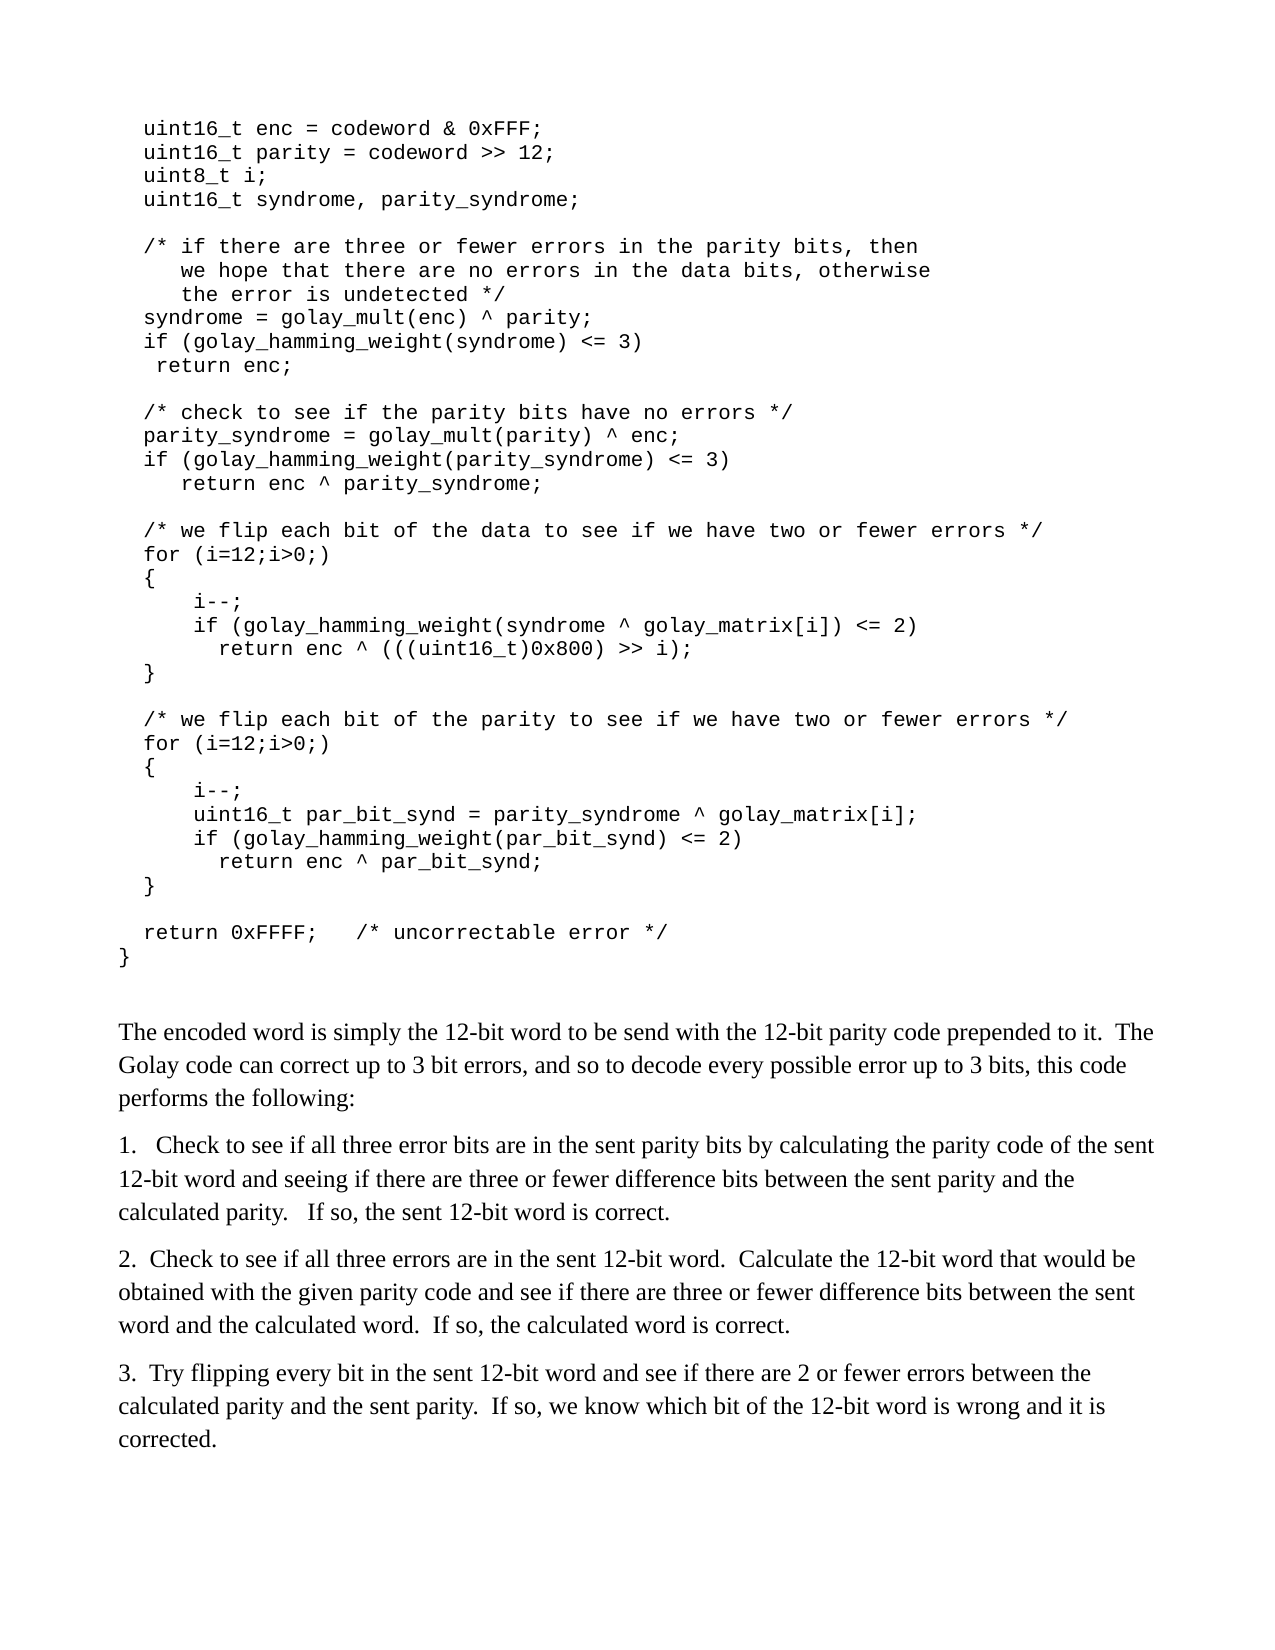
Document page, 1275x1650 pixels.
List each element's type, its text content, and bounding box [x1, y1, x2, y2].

text return enc ^ (((uint16_t)0x800) >> i); [118, 638, 1157, 662]
text uint16_t par_bit_synd = parity_syndrome ^ golay_matrix[i]; [118, 804, 1157, 827]
text { [118, 567, 1157, 591]
text /* check to see if the parity bits have no errors */ [118, 402, 1157, 426]
text 1. Check to see if all three error bits are in the sent parity bits by calculating the parity code of the sent 12-bit word and seeing if there are three or fewer difference bits between the sent parity and the calculated parity. If so, the sent 12-bit word is correct. [118, 1131, 1157, 1225]
text if (golay_hamming_weight(par_bit_synd) <= 2) [118, 827, 1157, 851]
text /* if there are three or fewer errors in the parity bits, then [118, 236, 1157, 260]
text uint16_t syndrome, parity_syndrome; [118, 189, 1157, 213]
text parity_syndrome = golay_mult(parity) ^ enc; [118, 426, 1157, 449]
text return enc ^ par_bit_synd; [118, 851, 1157, 875]
text for (i=12;i>0;) [118, 733, 1157, 757]
text the error is undetected */ [118, 284, 1157, 307]
text syndrome = golay_mult(enc) ^ parity; [118, 307, 1157, 331]
text uint8_t i; [118, 165, 1157, 189]
text if (golay_hamming_weight(syndrome ^ golay_matrix[i]) <= 2) [118, 615, 1157, 638]
text uint16_t parity = codeword >> 12; [118, 142, 1157, 165]
text for (i=12;i>0;) [118, 544, 1157, 567]
text i--; [118, 780, 1157, 804]
text i--; [118, 591, 1157, 615]
text /* we flip each bit of the parity to see if we have two or fewer errors */ [118, 709, 1157, 733]
text The encoded word is simply the 12-bit word to be send with the 12-bit parity code prepended to it. The Golay code can correct up to 3 bit errors, and so to decode every possible error up to 3 bits, this code performs the following: [118, 1017, 1157, 1112]
text return 0xFFFF; /* uncorrectable error */ [118, 922, 1157, 946]
text uint16_t enc = codeword & 0xFFF; [118, 118, 1157, 142]
text if (golay_hamming_weight(syndrome) <= 3) [118, 331, 1157, 354]
text } [118, 946, 1157, 969]
text } [118, 875, 1157, 898]
text { [118, 757, 1157, 780]
text we hope that there are no errors in the data bits, otherwise [118, 260, 1157, 284]
text return enc; [118, 354, 1157, 378]
text } [118, 662, 1157, 686]
text 3. Try flipping every bit in the sent 12-bit word and see if there are 2 or fewer errors between the calculated parity and the sent parity. If so, we know which bit of the 12-bit word is wrong and it is corrected. [118, 1358, 1157, 1453]
text if (golay_hamming_weight(parity_syndrome) <= 3) [118, 449, 1157, 473]
text 2. Check to see if all three errors are in the sent 12-bit word. Calculate the 12-bit word that would be obtained with the given parity code and see if there are three or fewer difference bits between the sent word and the calculated word. If so, the calculated word is correct. [118, 1244, 1157, 1339]
text /* we flip each bit of the data to see if we have two or fewer errors */ [118, 520, 1157, 544]
text return enc ^ parity_syndrome; [118, 473, 1157, 496]
